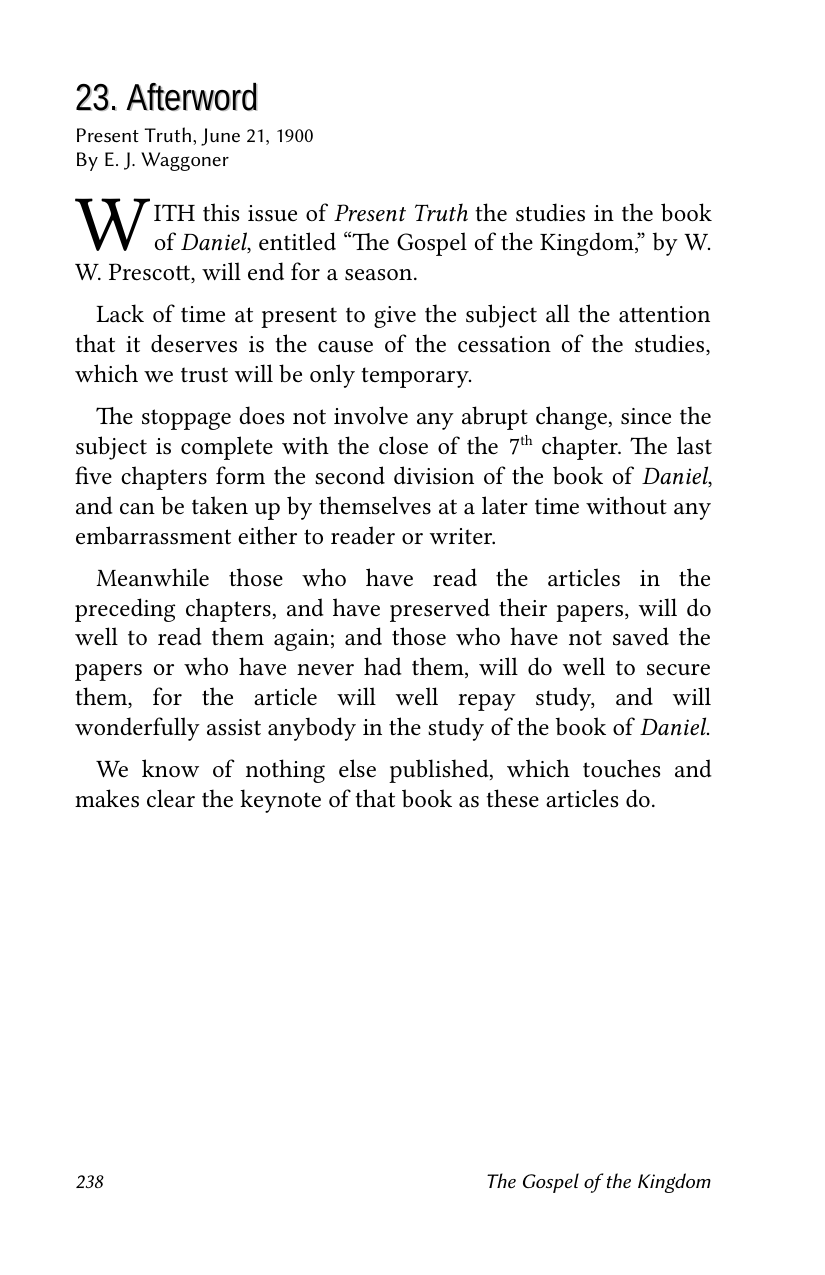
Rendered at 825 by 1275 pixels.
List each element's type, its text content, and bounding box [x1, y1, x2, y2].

text Lack of time at present to give the subject all the attention that it deserves is the cause of the cessation of the studies, which we trust will be only temporary. [75, 300, 712, 389]
text Meanwhile those who have read the articles in the preceding chapters, and have preserved their papers, will do well to read them again; and those who have not saved the papers or who have never had them, will do well to secure them, for the article will well repay study, and will wonderfully assist anybody in the study of the book of Daniel. [75, 564, 712, 742]
text The stoppage does not involve any abrupt change, since the subject is complete with the close of the 7th chapter. The last five chapters form the second division of the book of Daniel, and can be taken up by themselves at a later time without any embarrassment either to reader or writer. [75, 402, 712, 550]
title Afterword [75, 75, 712, 118]
text Present Truth, June 21, 1900 [75, 124, 712, 148]
text We know of nothing else published, which touches and makes clear the keynote of that book as these articles do. [75, 755, 712, 813]
text WITH this issue of Present Truth the studies in the book of Daniel, entitled “The Gospel of the Kingdom,” by W. W. Prescott, will end for a season. [75, 198, 712, 287]
text By E. J. Waggoner [75, 148, 712, 172]
